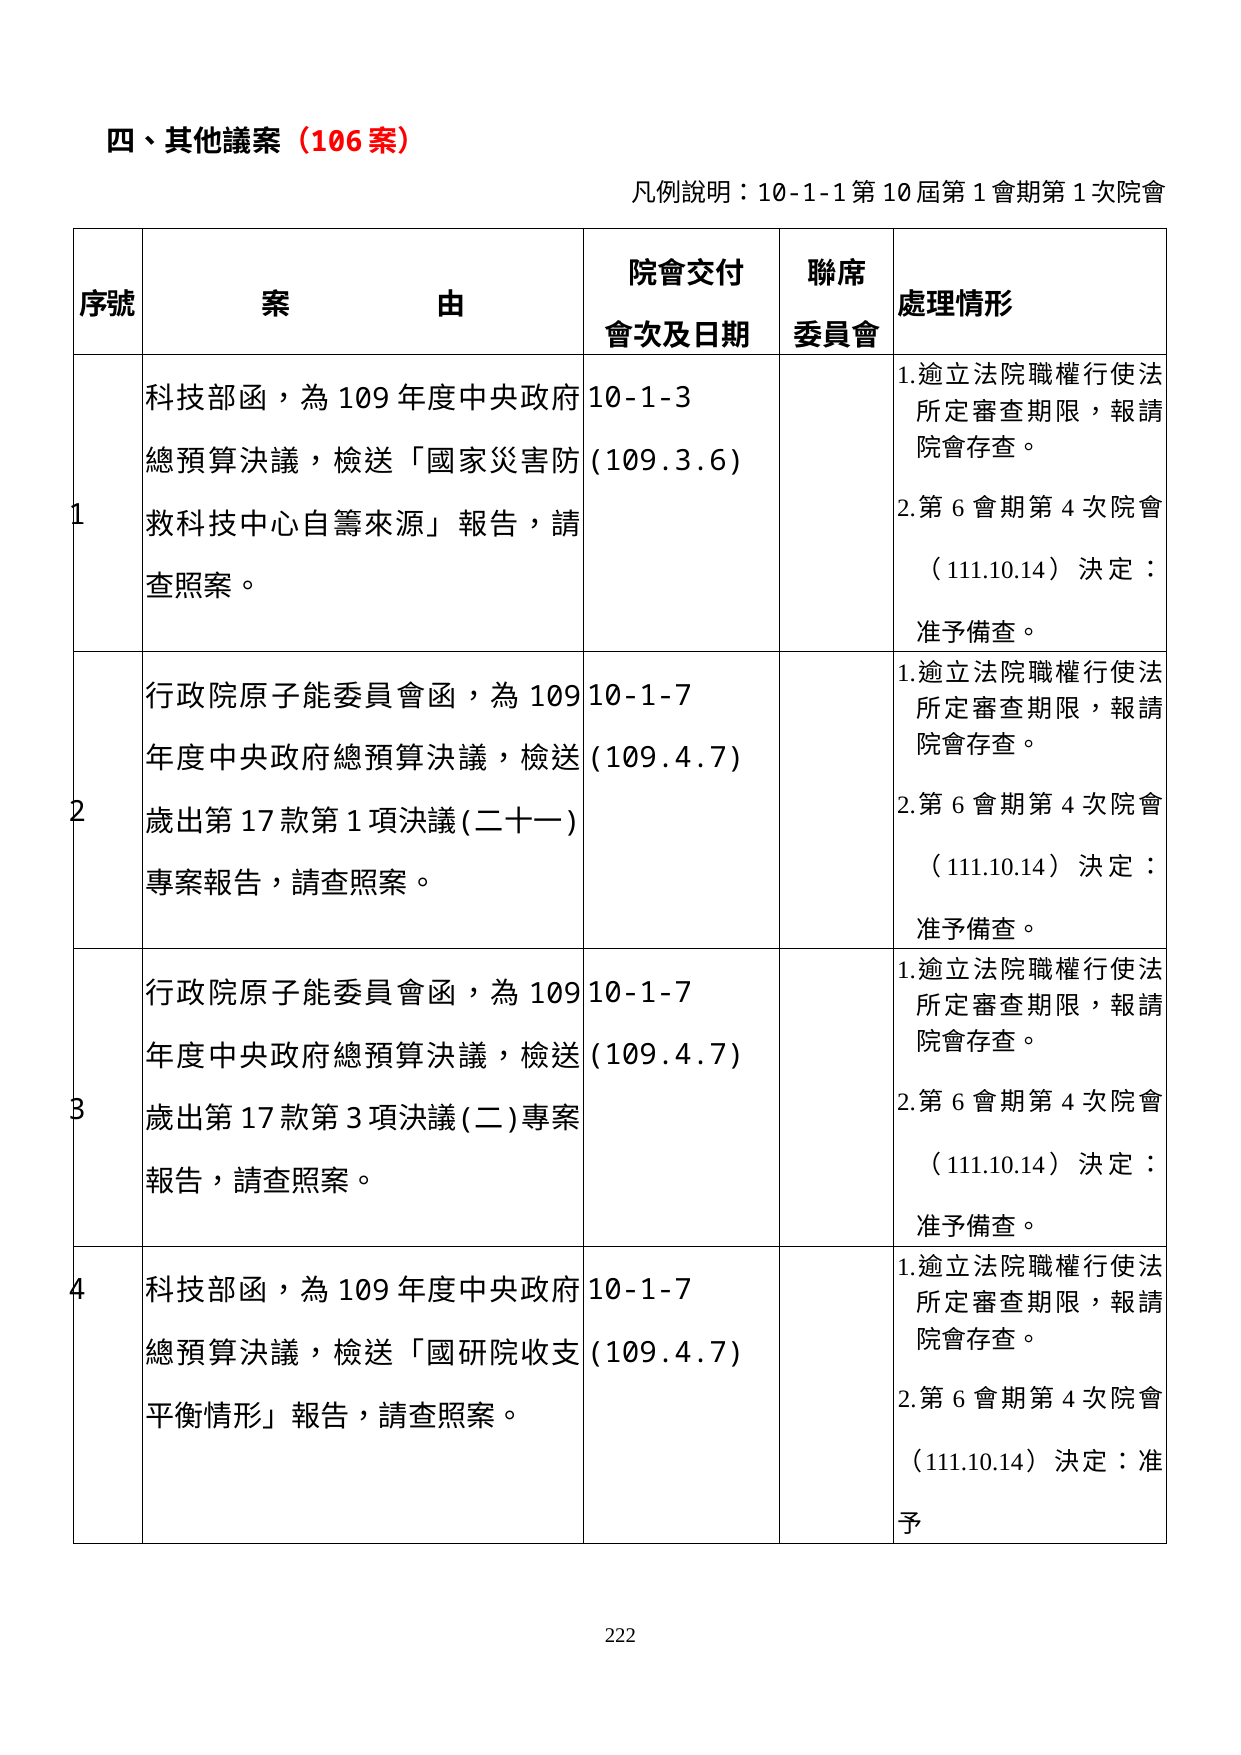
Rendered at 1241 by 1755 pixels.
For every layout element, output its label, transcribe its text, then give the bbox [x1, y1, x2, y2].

table_cell 10-1-7 (109.4.7) [584, 1247, 779, 1543]
text 凡例說明：10-1-1第10屆第1會期第1次院會 [74, 173, 1166, 209]
table_cell 1.逾立法院職權行使法所定審查期限，報請院會存查。 2.第6會期第4次院會（111.10.14）決定：准予備查。 [894, 355, 1166, 651]
table_cell [780, 1247, 893, 1543]
table_cell 行政院原子能委員會函，為109年度中央政府總預算決議，檢送歲出第17款第1項決議(二十一)專案報告，請查照案。 [143, 652, 583, 948]
table_cell [74, 949, 142, 1246]
table_cell 10-1-7 (109.4.7) [584, 949, 779, 1246]
table_header 序號 [74, 229, 142, 354]
table_cell [74, 1100, 80, 1107]
text 四、其他議案（106案） [74, 118, 1166, 160]
table_cell 10-1-7 (109.4.7) [584, 652, 779, 948]
table_header 處理情形 [894, 229, 1166, 354]
table_cell [74, 802, 80, 814]
table_cell [74, 355, 142, 651]
table_cell [74, 1109, 81, 1117]
table_cell 1.逾立法院職權行使法所定審查期限，報請院會存查。 2.第6會期第4次院會（111.10.14）決定：准予備查。 [894, 949, 1166, 1246]
table_cell [74, 1247, 142, 1543]
table_cell 1.逾立法院職權行使法所定審查期限，報請院會存查。 2.第6會期第4次院會（111.10.14）決定：准予備查。 [894, 652, 1166, 948]
table_header 聯席 委員會 [780, 229, 893, 354]
table_cell [780, 949, 893, 1246]
table_header 院會交付 會次及日期 [584, 229, 779, 354]
table_cell 1.逾立法院職權行使法所定審查期限，報請院會存查。 2.第6會期第4次院會（111.10.14）決定：准予 [894, 1247, 1166, 1543]
table_cell [780, 652, 893, 948]
table_header 案 由 [143, 229, 583, 354]
table_cell 行政院原子能委員會函，為109年度中央政府總預算決議，檢送歲出第17款第3項決議(二)專案報告，請查照案。 [143, 949, 583, 1246]
table_cell 10-1-3 (109.3.6) [584, 355, 779, 651]
table_cell [74, 652, 142, 948]
table_cell 科技部函，為109年度中央政府總預算決議，檢送「國研院收支平衡情形」報告，請查照案。 [143, 1247, 583, 1543]
table_cell 科技部函，為109年度中央政府總預算決議，檢送「國家災害防救科技中心自籌來源」報告，請查照案。 [143, 355, 583, 651]
table_cell [74, 1281, 79, 1292]
table_cell [780, 355, 893, 651]
